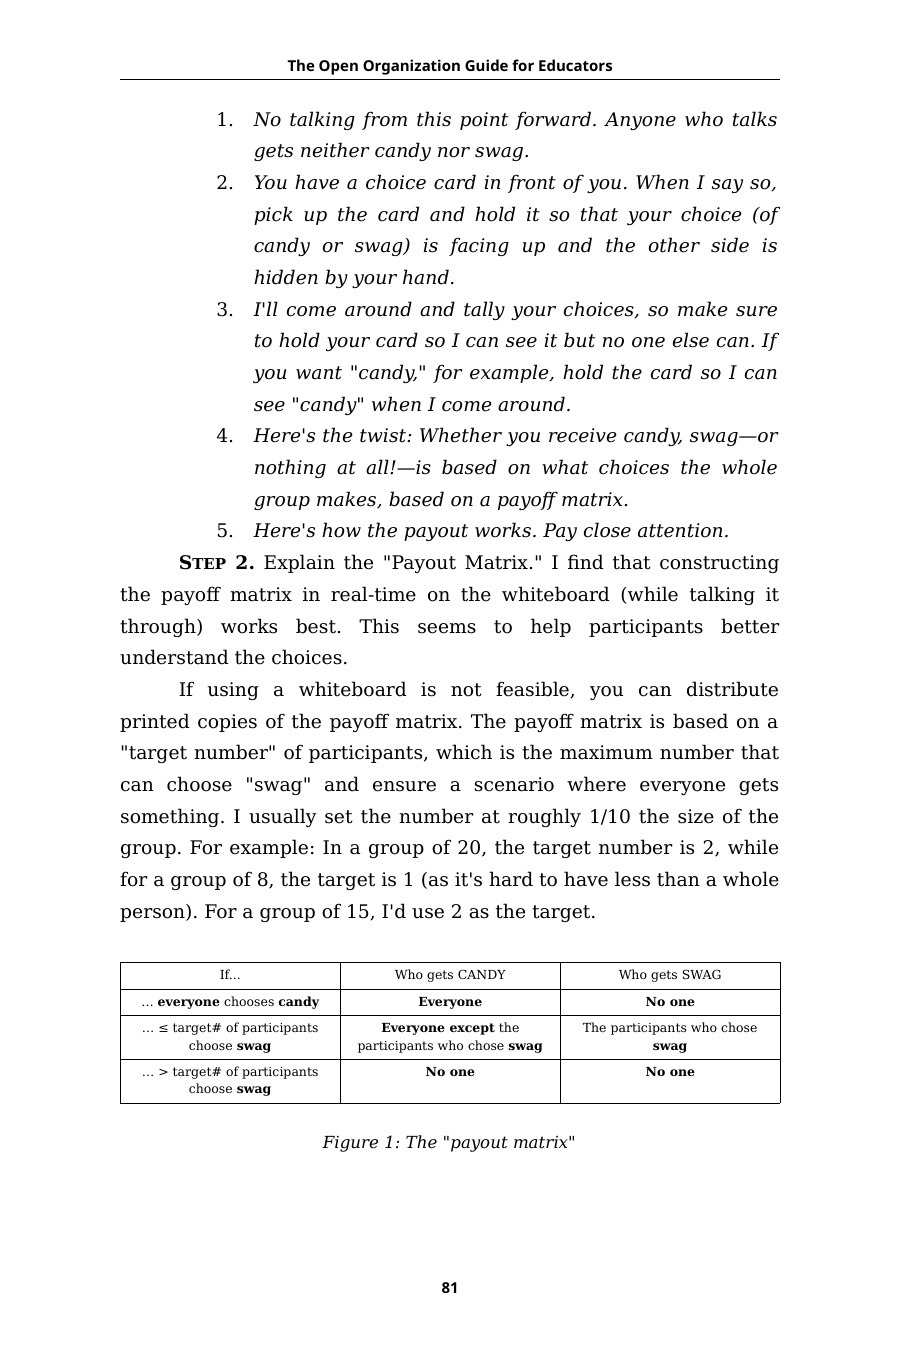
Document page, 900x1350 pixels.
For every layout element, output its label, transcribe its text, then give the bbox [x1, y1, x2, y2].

list Here's how the payout works. Pay close attention. [216, 520, 780, 542]
text If using a whiteboard is not feasible, you can distribute printed copies of the payoff matrix. The payoff matrix is based on a "target number" of participants, which is the maximum number that can choose "swag" and ensure a scenario where everyone gets something. I usually set the number at roughly 1/10 the size of the group. For example: In a group of 20, the target number is 2, while for a group of 8, the target is 1 (as it's hard to have less than a whole person). For a group of 15, I'd use 2 as the target. [120, 679, 780, 922]
table_cell Everyone except the participants who chose swag [341, 1016, 560, 1059]
table_cell Everyone [341, 990, 560, 1015]
table_cell … > target# of participants choose swag [121, 1060, 340, 1103]
table_cell … ≤ target# of participants choose swag [121, 1016, 340, 1059]
text Step 2. Explain the "Payout Matrix." I find that constructing the payoff matrix in real-time on the whiteboard (while talking it through) works best. This seems to help participants better understand the choices. [120, 552, 780, 669]
table_header If... [121, 963, 340, 988]
table_header Who gets SWAG [561, 963, 780, 988]
table_cell The participants who chose swag [561, 1016, 780, 1059]
table_cell No one [341, 1060, 560, 1103]
list No talking from this point forward. Anyone who talks gets neither candy nor swag. [216, 109, 780, 162]
table_cell No one [561, 1060, 780, 1103]
text Figure 1: The "payout matrix" [120, 1133, 780, 1152]
list Here's the twist: Whether you receive candy, swag—or nothing at all!—is based on what choices the whole group makes, based on a payoff matrix. [216, 425, 780, 511]
list You have a choice card in front of you. When I say so, pick up the card and hold it so that your choice (of candy or swag) is facing up and the other side is hidden by your hand. [216, 172, 780, 289]
table_header Who gets CANDY [341, 963, 560, 988]
table_cell … everyone chooses candy [121, 990, 340, 1015]
list I'll come around and tally your choices, so make sure to hold your card so I can see it but no one else can. If you want "candy," for example, hold the card so I can see "candy" when I come around. [216, 299, 780, 416]
table_cell No one [561, 990, 780, 1015]
